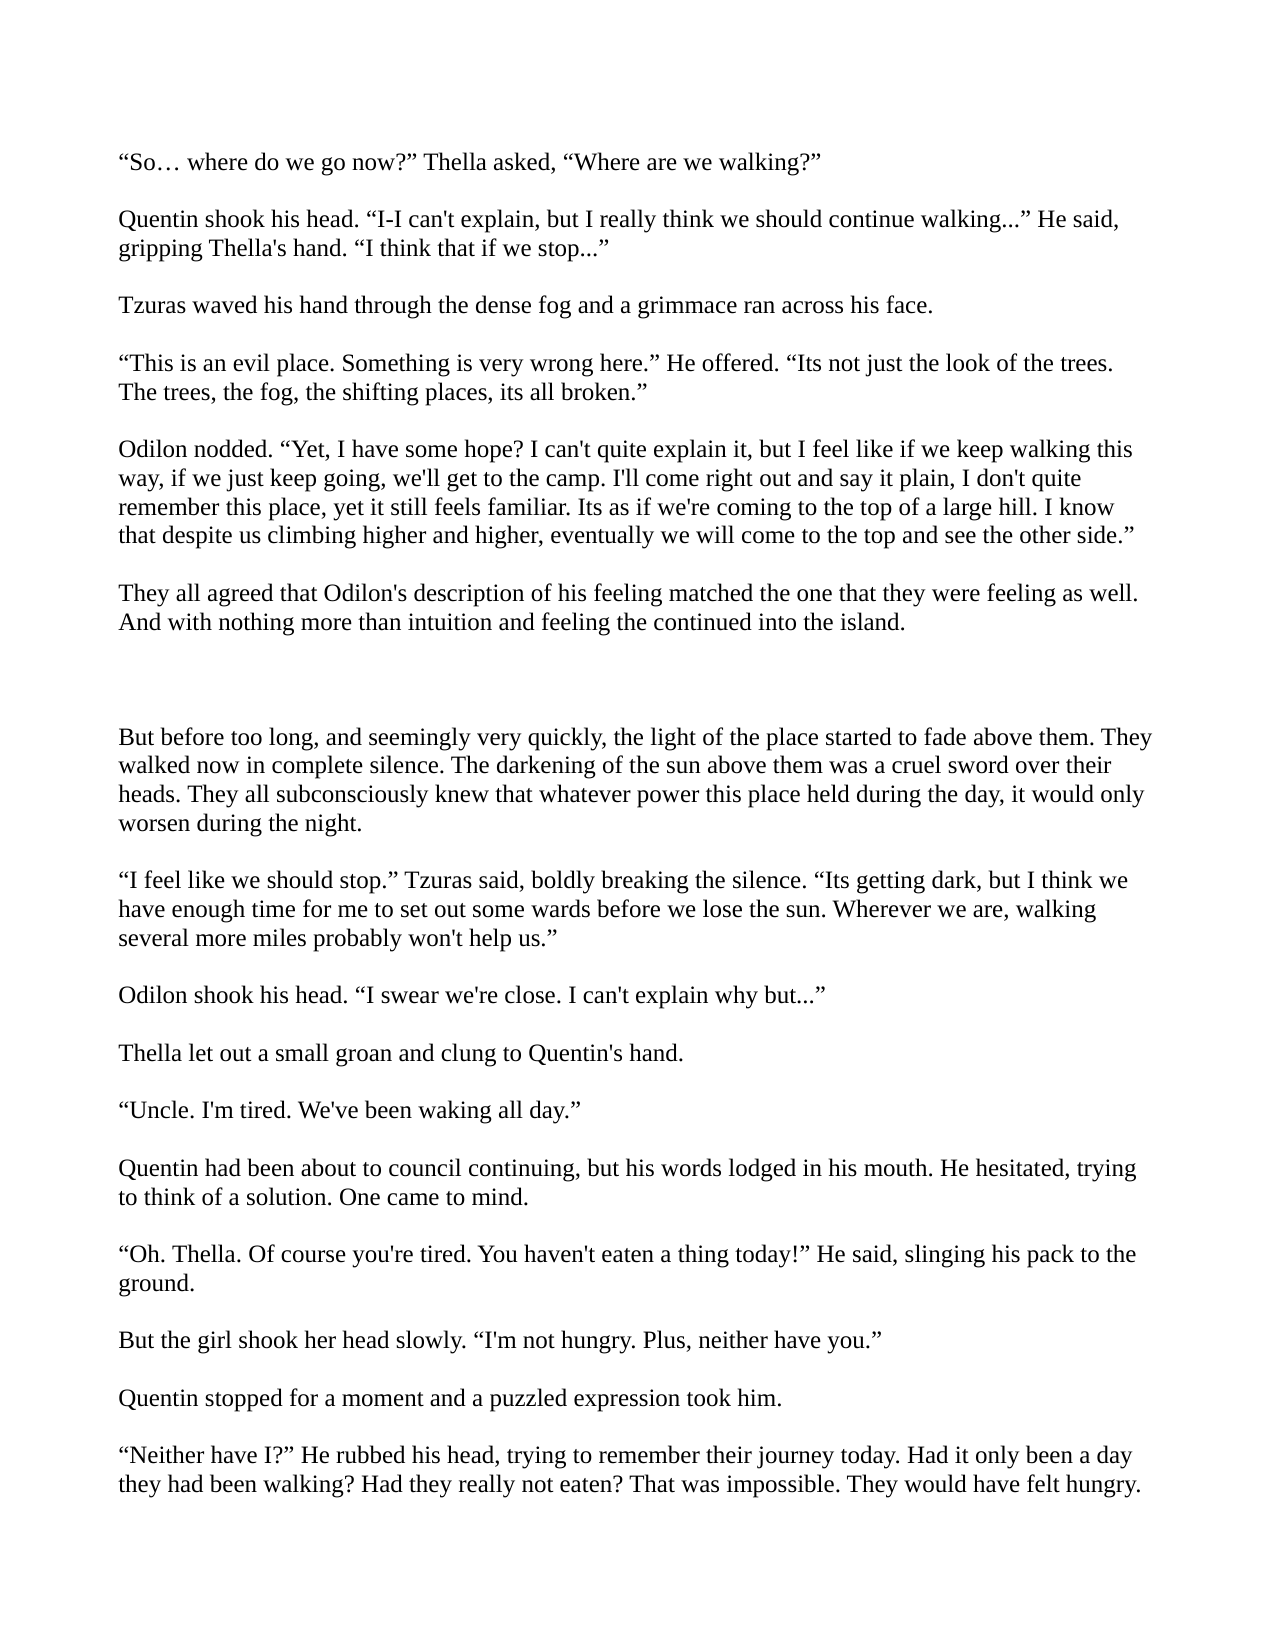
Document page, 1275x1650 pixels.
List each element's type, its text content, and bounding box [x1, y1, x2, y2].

text Thella let out a small groan and clung to Quentin's hand. [118, 1038, 1157, 1067]
text “Oh. Thella. Of course you're tired. You haven't eaten a thing today!” He said, slinging his pack to the ground. [118, 1239, 1157, 1297]
text Odilon shook his head. “I swear we're close. I can't explain why but...” [118, 981, 1157, 1009]
text They all agreed that Odilon's description of his feeling matched the one that they were feeling as well. And with nothing more than intuition and feeling the continued into the island. [118, 578, 1157, 636]
text But before too long, and seemingly very quickly, the light of the place started to fade above them. They walked now in complete silence. The darkening of the sun above them was a cruel sword over their heads. They all subconsciously knew that whatever power this place held during the day, it would only worsen during the night. [118, 722, 1157, 837]
text “I feel like we should stop.” Tzuras said, boldly breaking the silence. “Its getting dark, but I think we have enough time for me to set out some wards before we lose the sun. Wherever we are, walking several more miles probably won't help us.” [118, 866, 1157, 952]
text Odilon nodded. “Yet, I have some hope? I can't quite explain it, but I feel like if we keep walking this way, if we just keep going, we'll get to the camp. I'll come right out and say it plain, I don't quite remember this place, yet it still feels familiar. Its as if we're coming to the top of a large hill. I know that despite us climbing higher and higher, eventually we will come to the top and see the other side.” [118, 434, 1157, 549]
text “This is an evil place. Something is very wrong here.” He offered. “Its not just the look of the trees. The trees, the fog, the shifting places, its all broken.” [118, 348, 1157, 406]
text “So… where do we go now?” Thella asked, “Where are we walking?” [118, 147, 1157, 176]
text Quentin stopped for a moment and a puzzled expression took him. [118, 1383, 1157, 1412]
text Quentin shook his head. “I-I can't explain, but I really think we should continue walking...” He said, gripping Thella's hand. “I think that if we stop...” [118, 204, 1157, 262]
text Quentin had been about to council continuing, but his words lodged in his mouth. He hesitated, trying to think of a solution. One came to mind. [118, 1153, 1157, 1211]
text “Uncle. I'm tired. We've been waking all day.” [118, 1096, 1157, 1124]
text But the girl shook her head slowly. “I'm not hungry. Plus, neither have you.” [118, 1326, 1157, 1354]
text Tzuras waved his hand through the dense fog and a grimmace ran across his face. [118, 291, 1157, 319]
text “Neither have I?” He rubbed his head, trying to remember their journey today. Had it only been a day they had been walking? Had they really not eaten? That was impossible. They would have felt hungry. [118, 1441, 1157, 1498]
